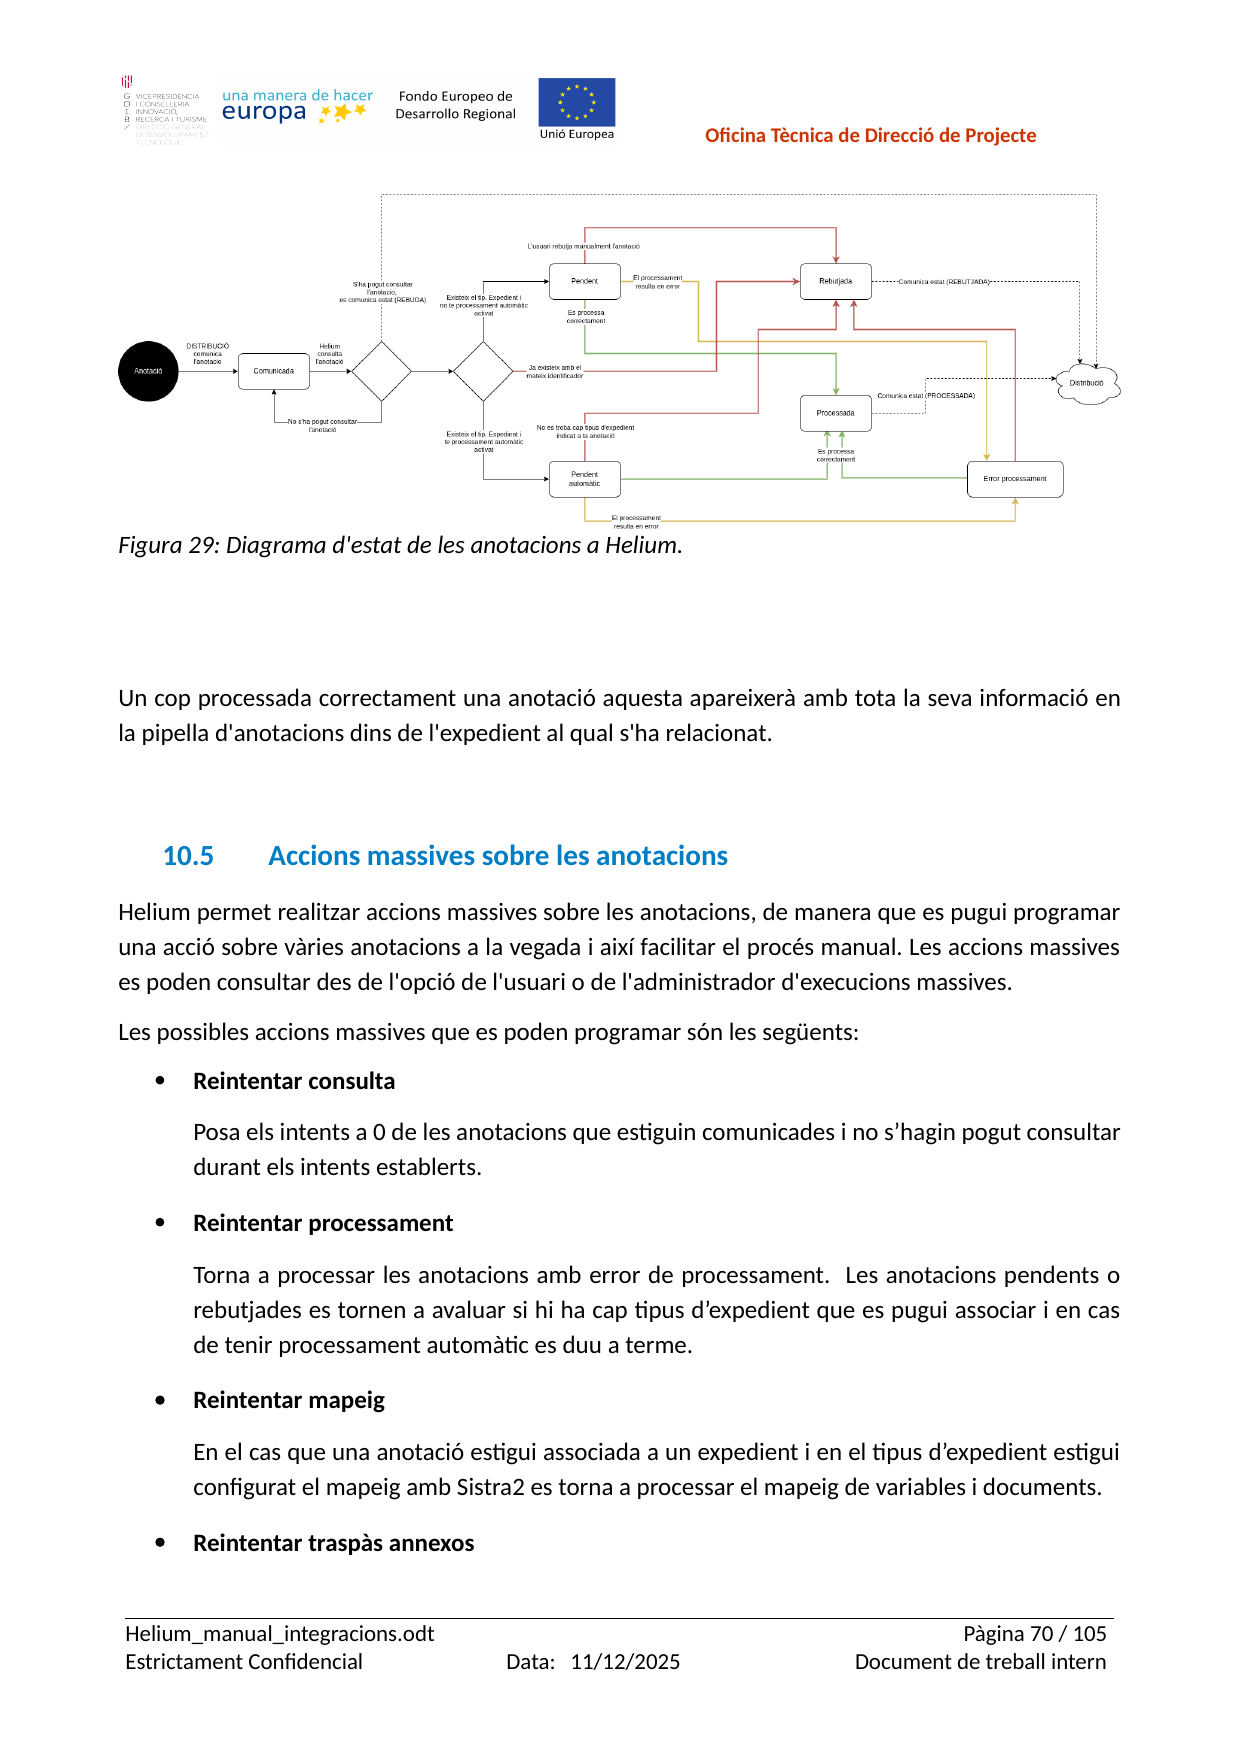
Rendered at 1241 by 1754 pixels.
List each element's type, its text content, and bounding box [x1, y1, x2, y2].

text Les possibles accions massives que es poden programar són les següents: [118, 1016, 1122, 1046]
list Torna a processar les anotacions amb error de processament. Les anotacions pendents o rebutjades es tornen a avaluar si hi ha cap tipus d’expedient que es pugui associar i en cas de tenir processament automàtic es duu a terme. [156, 1259, 1122, 1359]
subtitle Accions massives sobre les anotacions [156, 837, 1122, 872]
text Helium permet realitzar accions massives sobre les anotacions, de manera que es pugui programar una acció sobre vàries anotacions a la vegada i així facilitar el procés manual. Les accions massives es poden consultar des de l'opció de l'usuari o de l'administrador d'execucions massives. [118, 896, 1122, 997]
list Posa els intents a 0 de les anotacions que estiguin comunicades i no s’hagin pogut consultar durant els intents establerts. [156, 1117, 1122, 1182]
picture [118, 190, 1123, 530]
text Figura 29: Diagrama d'estat de les anotacions a Helium. [118, 530, 1122, 560]
list Reintentar processament [156, 1207, 1122, 1238]
text Un cop processada correctament una anotació aquesta apareixerà amb tota la seva informació en la pipella d'anotacions dins de l'expedient al qual s'ha relacionat. [118, 682, 1122, 747]
list En el cas que una anotació estigui associada a un expedient i en el tipus d’expedient estigui configurat el mapeig amb Sistra2 es torna a processar el mapeig de variables i documents. [156, 1436, 1122, 1501]
list Reintentar mapeig [156, 1384, 1122, 1415]
list Reintentar consulta [156, 1065, 1122, 1096]
list Reintentar traspàs annexos [156, 1527, 1122, 1557]
picture [118, 73, 213, 147]
picture [219, 73, 621, 147]
